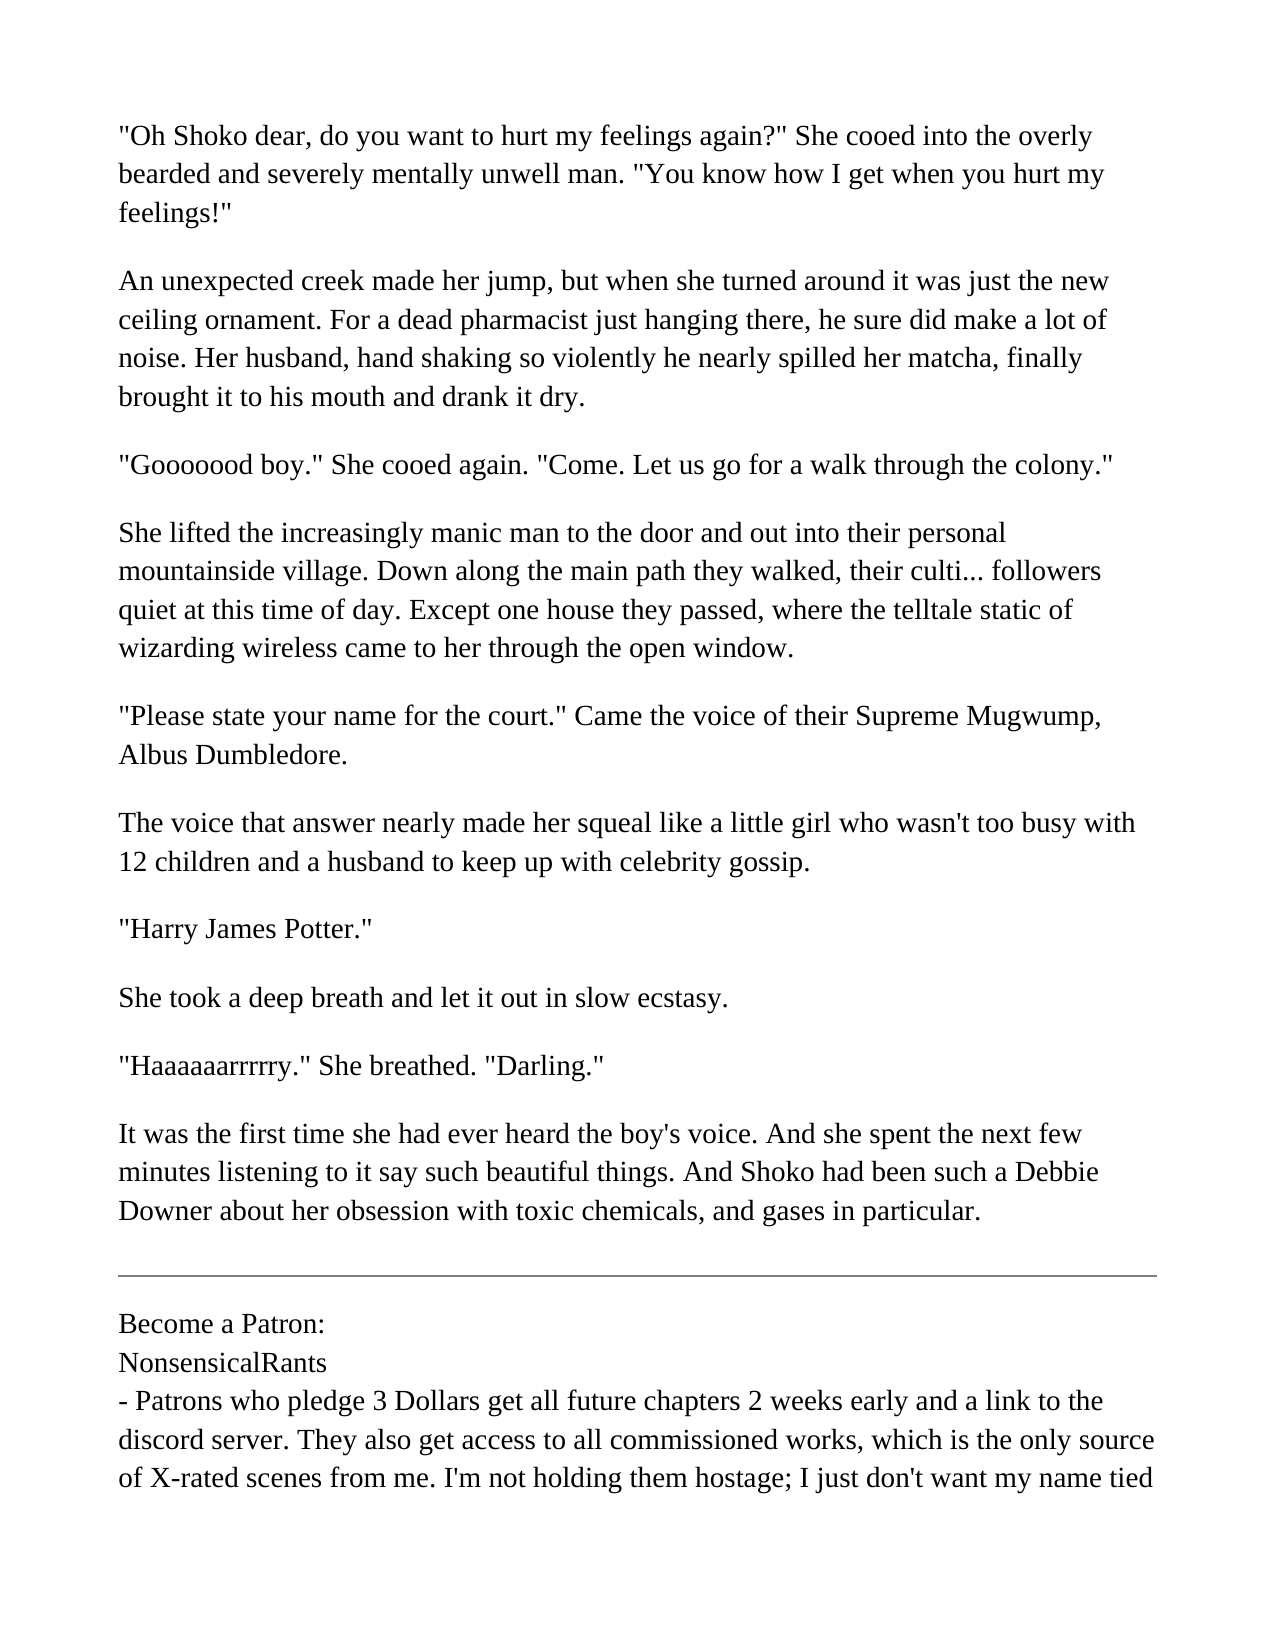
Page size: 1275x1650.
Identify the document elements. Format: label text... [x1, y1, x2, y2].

text "Harry James Potter." [118, 912, 1157, 945]
text "Please state your name for the court." Came the voice of their Supreme Mugwump, Albus Dumbledore. [118, 698, 1157, 771]
text An unexpected creek made her jump, but when she turned around it was just the new ceiling ornament. For a dead pharmacist just hanging there, he sure did make a lot of noise. Her husband, hand shaking so violently he nearly spilled her matcha, finally brought it to his mouth and drank it dry. [118, 263, 1157, 412]
text She lifted the increasingly manic man to the door and out into their personal mountainside village. Down along the main path they walked, their culti... followers quiet at this time of day. Except one house they passed, where the telltale static of wizarding wireless came to her through the open window. [118, 515, 1157, 664]
text The voice that answer nearly made her squeal like a little girl who wasn't too busy with 12 children and a husband to keep up with celebrity gossip. [118, 805, 1157, 877]
text It was the first time she had ever heard the boy's voice. And she spent the next few minutes listening to it say such beautiful things. And Shoko had been such a Debbie Downer about her obsession with toxic chemicals, and gases in particular. [118, 1116, 1157, 1226]
text "Oh Shoko dear, do you want to hurt my feelings again?" She cooed into the overly bearded and severely mentally unwell man. "You know how I get when you hurt my feelings!" [118, 118, 1157, 229]
text She took a deep breath and let it out in slow ecstasy. [118, 980, 1157, 1013]
text "Haaaaaarrrrry." She breathed. "Darling." [118, 1048, 1157, 1081]
text Become a Patron: NonsensicalRants - Patrons who pledge 3 Dollars get all future chapters 2 weeks early and a link to the discord server. They also get access to all commissioned works, which is the only source of X-rated scenes from me. I'm not holding them hostage; I just don't want my name tied [118, 1306, 1157, 1494]
text "Gooooood boy." She cooed again. "Come. Let us go for a walk through the colony." [118, 447, 1157, 480]
